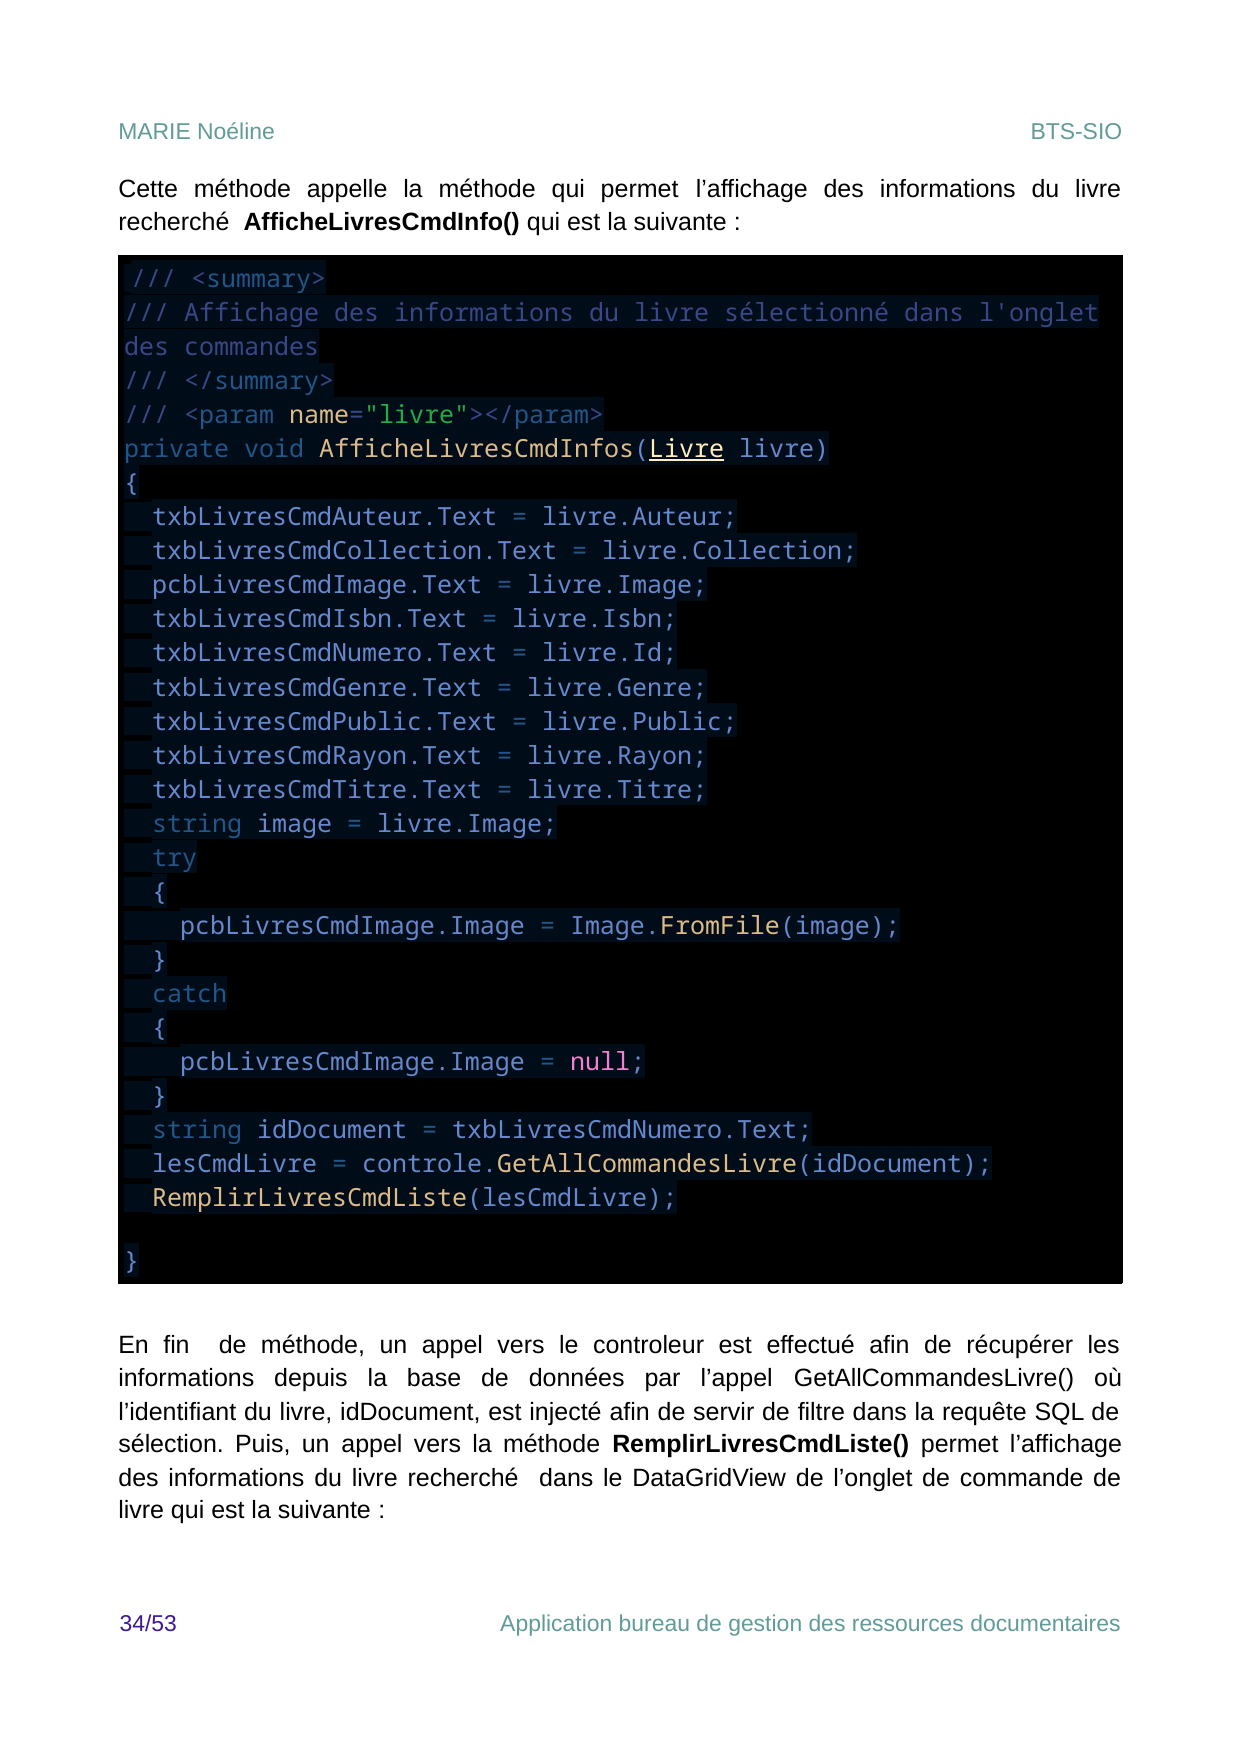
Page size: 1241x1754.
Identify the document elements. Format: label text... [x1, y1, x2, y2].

table_header /// <summary> /// Affichage des informations du livre sélectionné dans l'onglet des commandes /// </summary> /// <param name="livre"></param> private void AfficheLivresCmdInfos(Livre livre) { txbLivresCmdAuteur.Text = livre.Auteur; txbLivresCmdCollection.Text = livre.Collection; pcbLivresCmdImage.Text = livre.Image; txbLivresCmdIsbn.Text = livre.Isbn; txbLivresCmdNumero.Text = livre.Id; txbLivresCmdGenre.Text = livre.Genre; txbLivresCmdPublic.Text = livre.Public; txbLivresCmdRayon.Text = livre.Rayon; txbLivresCmdTitre.Text = livre.Titre; string image = livre.Image; try { pcbLivresCmdImage.Image = Image.FromFile(image); } catch { pcbLivresCmdImage.Image = null; } string idDocument = txbLivresCmdNumero.Text; lesCmdLivre = controle.GetAllCommandesLivre(idDocument); RemplirLivresCmdListe(lesCmdLivre); } [119, 256, 1122, 1283]
text En fin de méthode, un appel vers le controleur est effectué afin de récupérer les informations depuis la base de données par l’appel GetAllCommandesLivre() où l’identifiant du livre, idDocument, est injecté afin de servir de filtre dans la requête SQL de sélection. Puis, un appel vers la méthode RemplirLivresCmdListe() permet l’affichage des informations du livre recherché dans le DataGridView de l’onglet de commande de livre qui est la suivante : [118, 1330, 1122, 1524]
text Cette méthode appelle la méthode qui permet l’affichage des informations du livre recherché AfficheLivresCmdInfo() qui est la suivante : [118, 174, 1122, 236]
